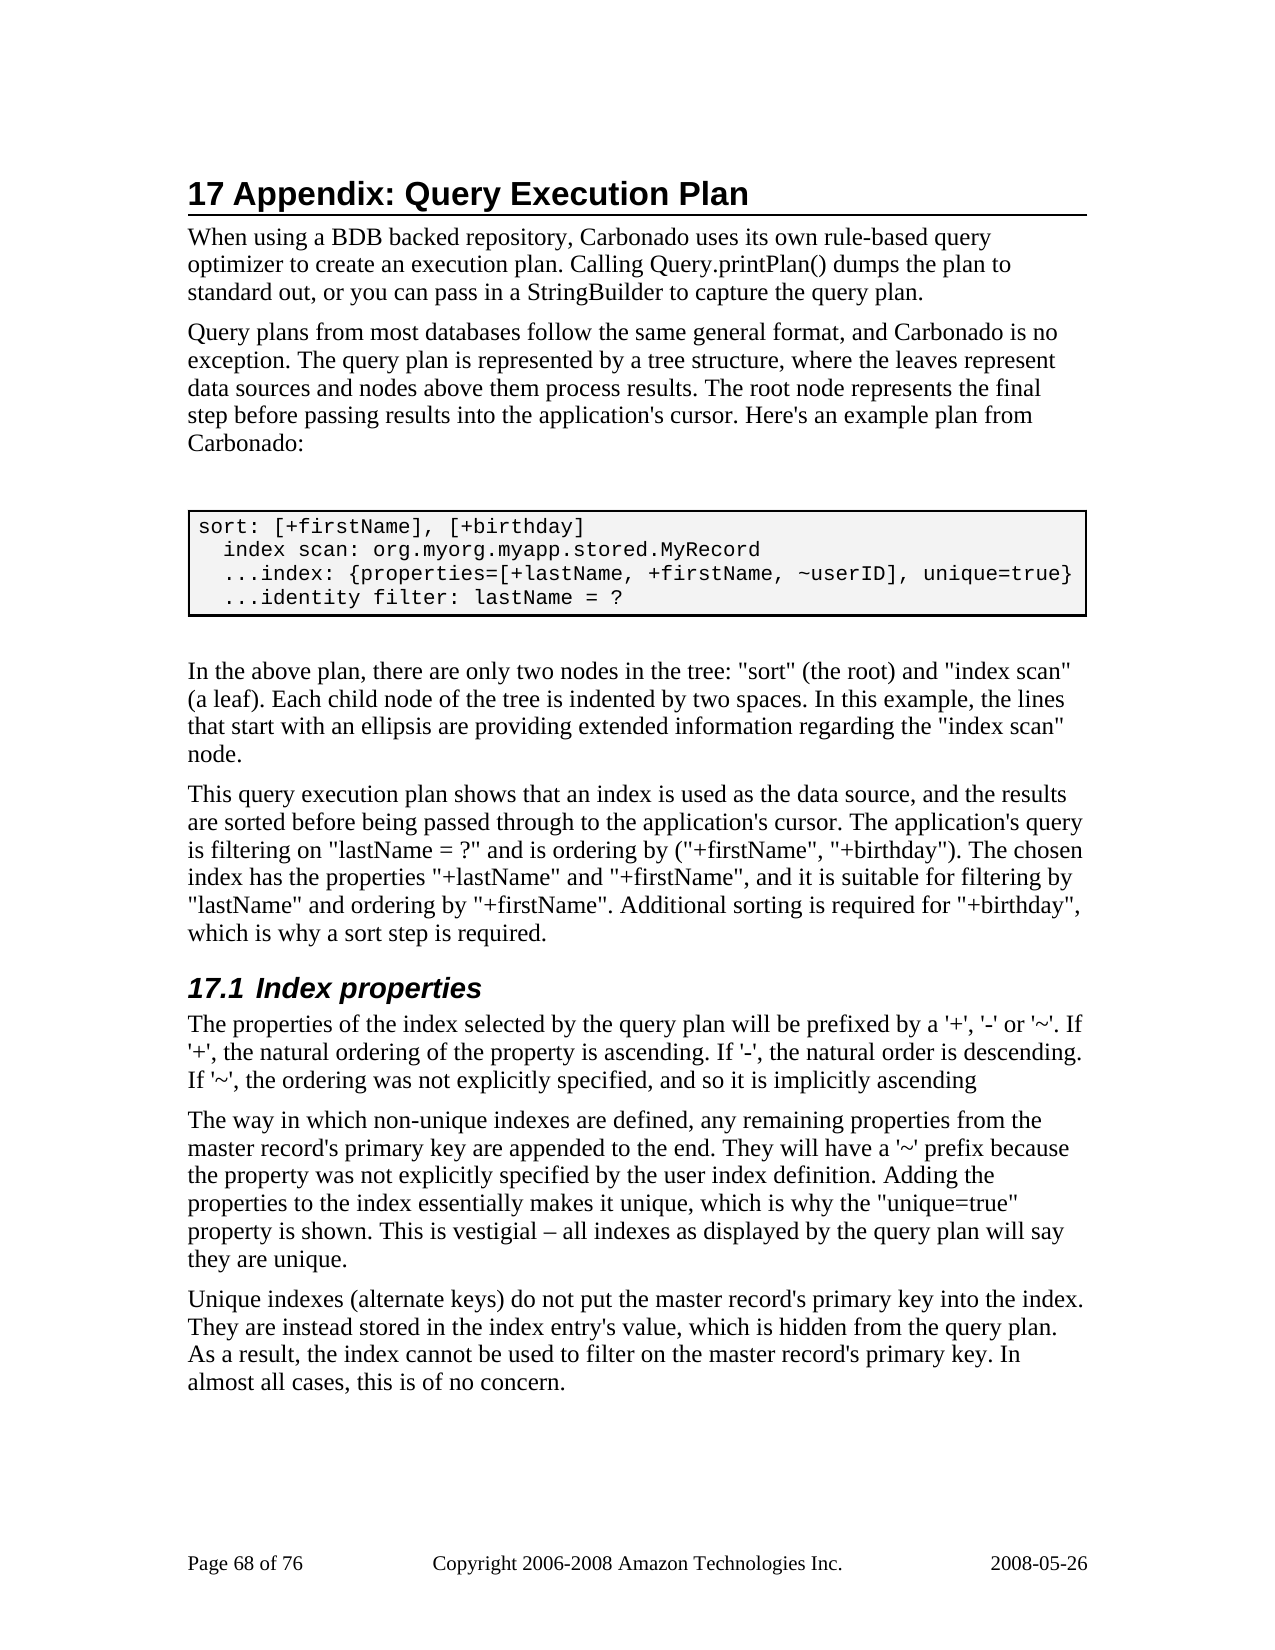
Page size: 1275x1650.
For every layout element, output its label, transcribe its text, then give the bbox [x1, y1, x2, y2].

text sort: [+firstName], [+birthday] index scan: org.myorg.myapp.stored.MyRecord ...index: {properties=[+lastName, +firstName, ~userID], unique=true} ...identity filter: lastName = ? [190, 512, 1085, 614]
subtitle Index properties [187, 972, 1087, 1004]
text Unique indexes (alternate keys) do not put the master record's primary key into the index. They are instead stored in the index entry's value, which is hidden from the query plan. As a result, the index cannot be used to filter on the master record's primary key. In almost all cases, this is of no concern. [187, 1285, 1087, 1396]
text This query execution plan shows that an index is used as the data source, and the results are sorted before being passed through to the application's cursor. The application's query is filtering on "lastName = ?" and is ordering by ("+firstName", "+birthday"). The chosen index has the properties "+lastName" and "+firstName", and it is suitable for filtering by "lastName" and ordering by "+firstName". Additional sorting is required for "+birthday", which is why a sort step is required. [187, 780, 1087, 947]
text The way in which non-unique indexes are defined, any remaining properties from the master record's primary key are appended to the end. They will have a '~' prefix because the property was not explicitly specified by the user index definition. Adding the properties to the index essentially makes it unique, which is why the "unique=true" property is shown. This is vestigial – all indexes as displayed by the query plan will say they are unique. [187, 1106, 1087, 1272]
text Query plans from most databases follow the same general format, and Carbonado is no exception. The query plan is represented by a tree structure, where the leaves represent data sources and nodes above them process results. The root node represents the final step before passing results into the application's cursor. Here's an example plan from Carbonado: [187, 318, 1087, 457]
text When using a BDB backed repository, Carbonado uses its own rule-based query optimizer to create an execution plan. Calling Query.printPlan() dumps the plan to standard out, or you can pass in a StringBuilder to capture the query plan. [187, 223, 1087, 306]
text In the above plan, there are only two nodes in the tree: "sort" (the root) and "index scan" (a leaf). Each child node of the tree is indented by two spaces. In this example, the lines that start with an ellipsis are providing extended information regarding the "index scan" node. [187, 657, 1087, 768]
subtitle Appendix: Query Execution Plan [187, 175, 1087, 216]
text The properties of the index selected by the query plan will be prefixed by a '+', '-' or '~'. If '+', the natural ordering of the property is ascending. If '-', the natural order is descending. If '~', the ordering was not explicitly specified, and so it is implicitly ascending [187, 1011, 1087, 1094]
